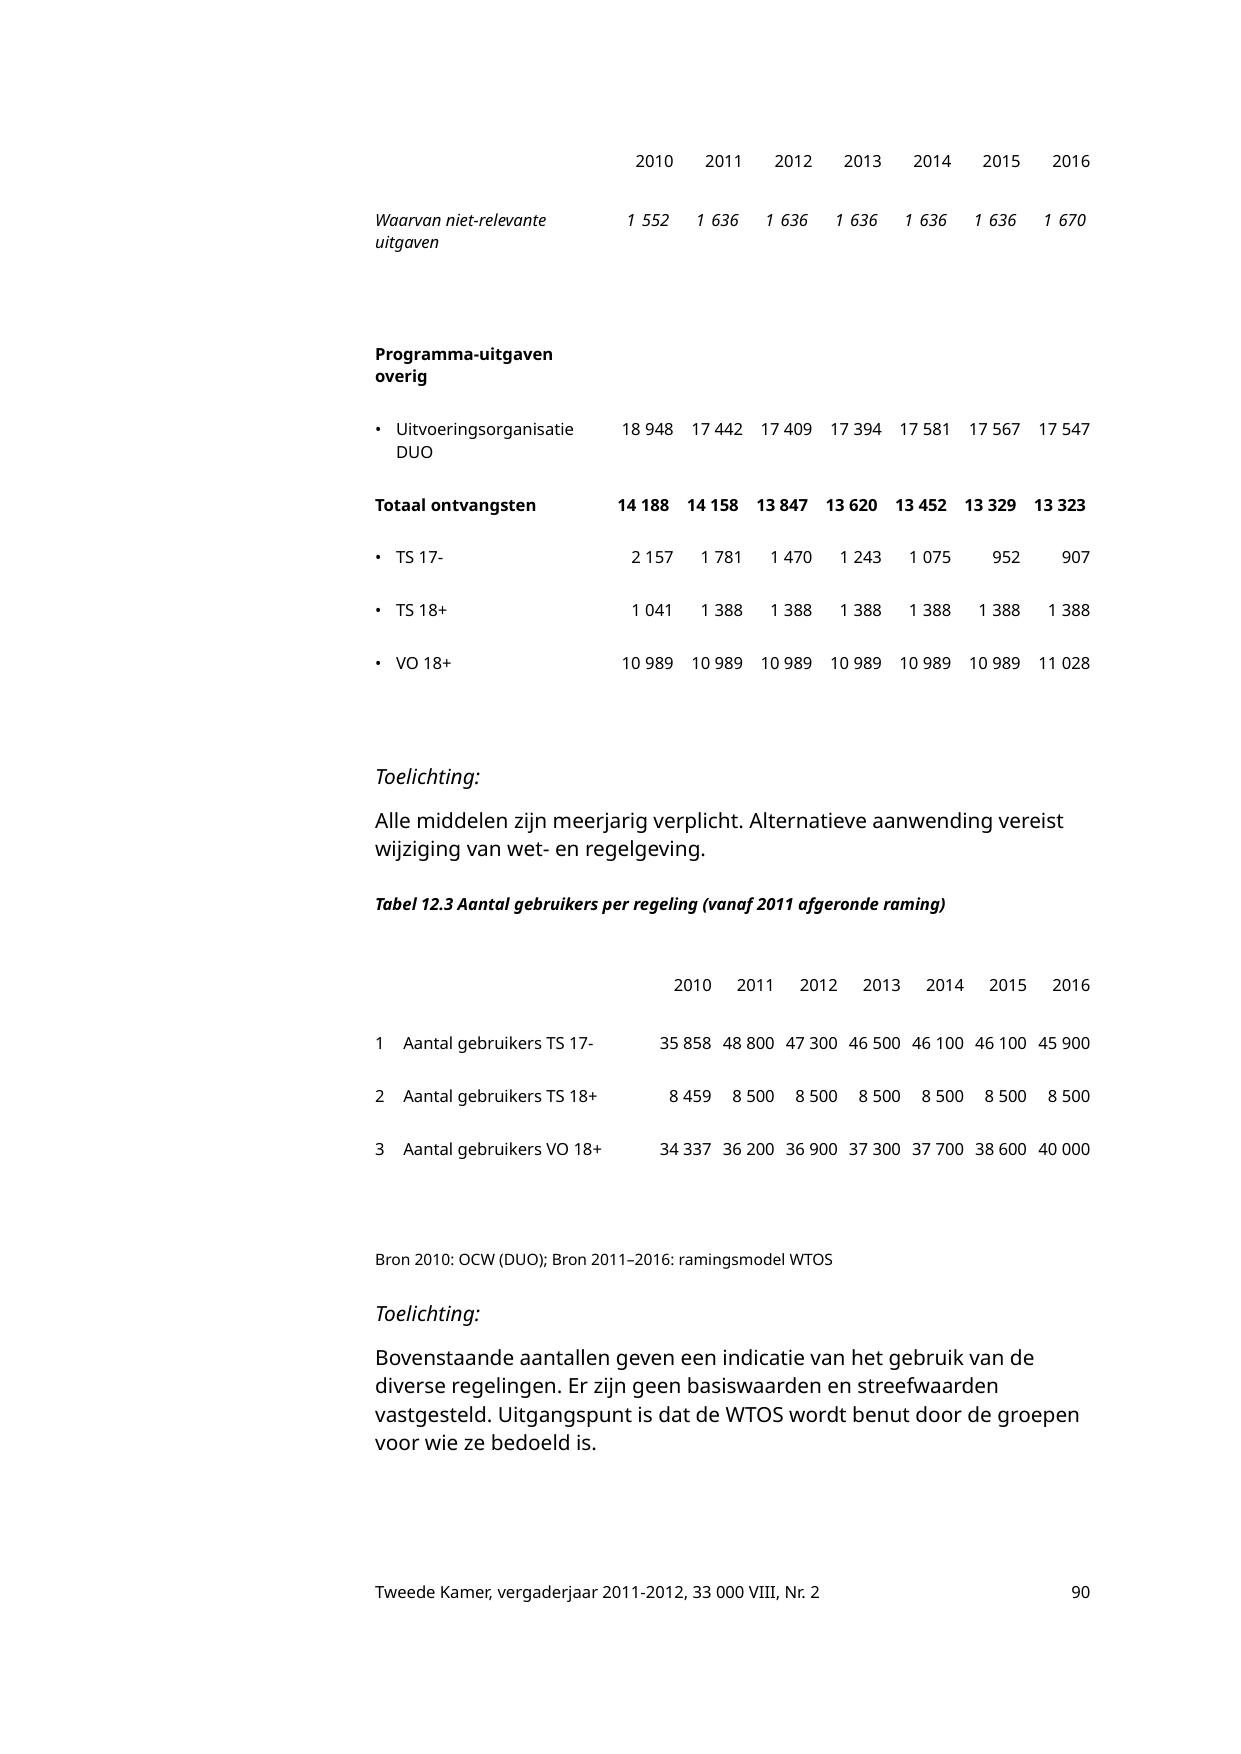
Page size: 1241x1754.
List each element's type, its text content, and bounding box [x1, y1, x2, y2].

table_cell 1 243 [812, 546, 882, 598]
text Toelichting: [375, 762, 1090, 791]
table_cell Waarvan niet-relevante uitgaven [375, 209, 604, 284]
table_cell 13 323 [1021, 493, 1090, 546]
table_cell 10 989 [743, 651, 812, 704]
table_cell 14 188 [604, 493, 673, 546]
table_header 2013 [838, 973, 901, 1032]
table_cell 1 636 [674, 209, 743, 284]
table_cell TS 17- [396, 546, 604, 598]
table_cell • [375, 651, 396, 704]
table_cell 10 989 [674, 651, 743, 704]
text Bovenstaande aantallen geven een indicatie van het gebruik van de diverse regelingen. Er zijn geen basiswaarden en streefwaarden vastgesteld. Uitgangspunt is dat de WTOS wordt benut door de groepen voor wie ze bedoeld is. [375, 1343, 1090, 1457]
table_header 2010 [648, 973, 711, 1032]
table_cell [604, 342, 673, 418]
table_cell 1 388 [882, 599, 951, 651]
table_cell 40 000 [1027, 1137, 1090, 1190]
table_cell Aantal gebruikers VO 18+ [403, 1137, 648, 1190]
table_cell 2 [375, 1085, 403, 1137]
table_cell 1 636 [951, 209, 1021, 284]
table_cell 8 500 [964, 1085, 1027, 1137]
table_cell 14 158 [674, 493, 743, 546]
table_header 2015 [951, 150, 1021, 208]
table_cell Aantal gebruikers TS 18+ [403, 1085, 648, 1137]
table_cell [951, 284, 1021, 342]
text Alle middelen zijn meerjarig verplicht. Alternatieve aanwending vereist wijziging van wet- en regelgeving. [375, 806, 1090, 863]
table_cell [882, 284, 951, 342]
table_cell Uitvoeringsorganisatie DUO [396, 418, 604, 493]
table_cell 10 989 [812, 651, 882, 704]
text Bron 2010: OCW (DUO); Bron 2011–2016: ramingsmodel WTOS [375, 1248, 1090, 1269]
table_cell [1021, 342, 1090, 418]
table_cell 34 337 [648, 1137, 711, 1190]
table_cell [812, 284, 882, 342]
table_cell 2 157 [604, 546, 673, 598]
table_cell 46 100 [964, 1032, 1027, 1084]
table_cell [1021, 284, 1090, 342]
table_cell 8 500 [775, 1085, 838, 1137]
table_cell [604, 284, 673, 342]
table_cell [743, 284, 812, 342]
table_header [375, 973, 648, 1032]
table_cell 37 700 [901, 1137, 964, 1190]
table_cell 13 847 [743, 493, 812, 546]
table_cell 907 [1021, 546, 1090, 598]
table_header 2014 [882, 150, 951, 208]
table_cell • [375, 546, 396, 598]
table_cell 17 394 [812, 418, 882, 493]
table_cell TS 18+ [396, 599, 604, 651]
table_cell [882, 342, 951, 418]
table_cell 36 200 [711, 1137, 774, 1190]
table_header [375, 150, 396, 208]
table_cell 1 388 [951, 599, 1021, 651]
table_header 2015 [964, 973, 1027, 1032]
table_cell 3 [375, 1137, 403, 1190]
table_cell 1 670 [1021, 209, 1090, 284]
table_cell 8 500 [838, 1085, 901, 1137]
table_header 2012 [775, 973, 838, 1032]
table_cell [812, 342, 882, 418]
table_cell 1 388 [812, 599, 882, 651]
table_cell 47 300 [775, 1032, 838, 1084]
table_cell 1 636 [882, 209, 951, 284]
table_cell 1 [375, 1032, 403, 1084]
table_cell • [375, 418, 396, 493]
table_cell 1 388 [1021, 599, 1090, 651]
table_cell 8 500 [1027, 1085, 1090, 1137]
table_header 2010 [604, 150, 673, 208]
table_cell 10 989 [882, 651, 951, 704]
table_cell 10 989 [951, 651, 1021, 704]
table_cell 17 547 [1021, 418, 1090, 493]
table_cell Totaal ontvangsten [375, 493, 604, 546]
table_cell 37 300 [838, 1137, 901, 1190]
table_cell 46 500 [838, 1032, 901, 1084]
table_cell 17 567 [951, 418, 1021, 493]
table_cell 17 581 [882, 418, 951, 493]
table_header 2016 [1027, 973, 1090, 1032]
table_cell 13 620 [812, 493, 882, 546]
table_cell 38 600 [964, 1137, 1027, 1190]
table_cell 1 470 [743, 546, 812, 598]
table_cell 45 900 [1027, 1032, 1090, 1084]
table_cell VO 18+ [396, 651, 604, 704]
table_cell [951, 342, 1021, 418]
table_cell 17 442 [674, 418, 743, 493]
table_header 2016 [1021, 150, 1090, 208]
table_header 2014 [901, 973, 964, 1032]
table_cell [375, 284, 604, 342]
table_cell [743, 342, 812, 418]
table_cell 1 552 [604, 209, 673, 284]
table_header 2011 [711, 973, 774, 1032]
table_cell 36 900 [775, 1137, 838, 1190]
table_cell 46 100 [901, 1032, 964, 1084]
table_cell [674, 342, 743, 418]
table_cell 8 500 [901, 1085, 964, 1137]
table_cell 13 329 [951, 493, 1021, 546]
text Toelichting: [375, 1299, 1090, 1328]
table_cell 8 500 [711, 1085, 774, 1137]
table_cell 1 636 [812, 209, 882, 284]
text Tabel 12.3 Aantal gebruikers per regeling (vanaf 2011 afgeronde raming) [375, 893, 1090, 915]
table_cell 952 [951, 546, 1021, 598]
table_cell 35 858 [648, 1032, 711, 1084]
table_cell 13 452 [882, 493, 951, 546]
table_cell [674, 284, 743, 342]
table_cell 1 781 [674, 546, 743, 598]
table_cell 17 409 [743, 418, 812, 493]
table_cell 10 989 [604, 651, 673, 704]
table_cell 1 388 [674, 599, 743, 651]
table_cell Aantal gebruikers TS 17- [403, 1032, 648, 1084]
table_cell 18 948 [604, 418, 673, 493]
table_cell Programma-uitgaven overig [375, 342, 604, 418]
table_cell 1 075 [882, 546, 951, 598]
table_header 2013 [812, 150, 882, 208]
table_header 2011 [674, 150, 743, 208]
table_cell • [375, 599, 396, 651]
table_cell 1 636 [743, 209, 812, 284]
table_cell 48 800 [711, 1032, 774, 1084]
table_header 2012 [743, 150, 812, 208]
table_header [396, 150, 604, 208]
table_cell 11 028 [1021, 651, 1090, 704]
table_cell 8 459 [648, 1085, 711, 1137]
table_cell 1 041 [604, 599, 673, 651]
table_cell 1 388 [743, 599, 812, 651]
